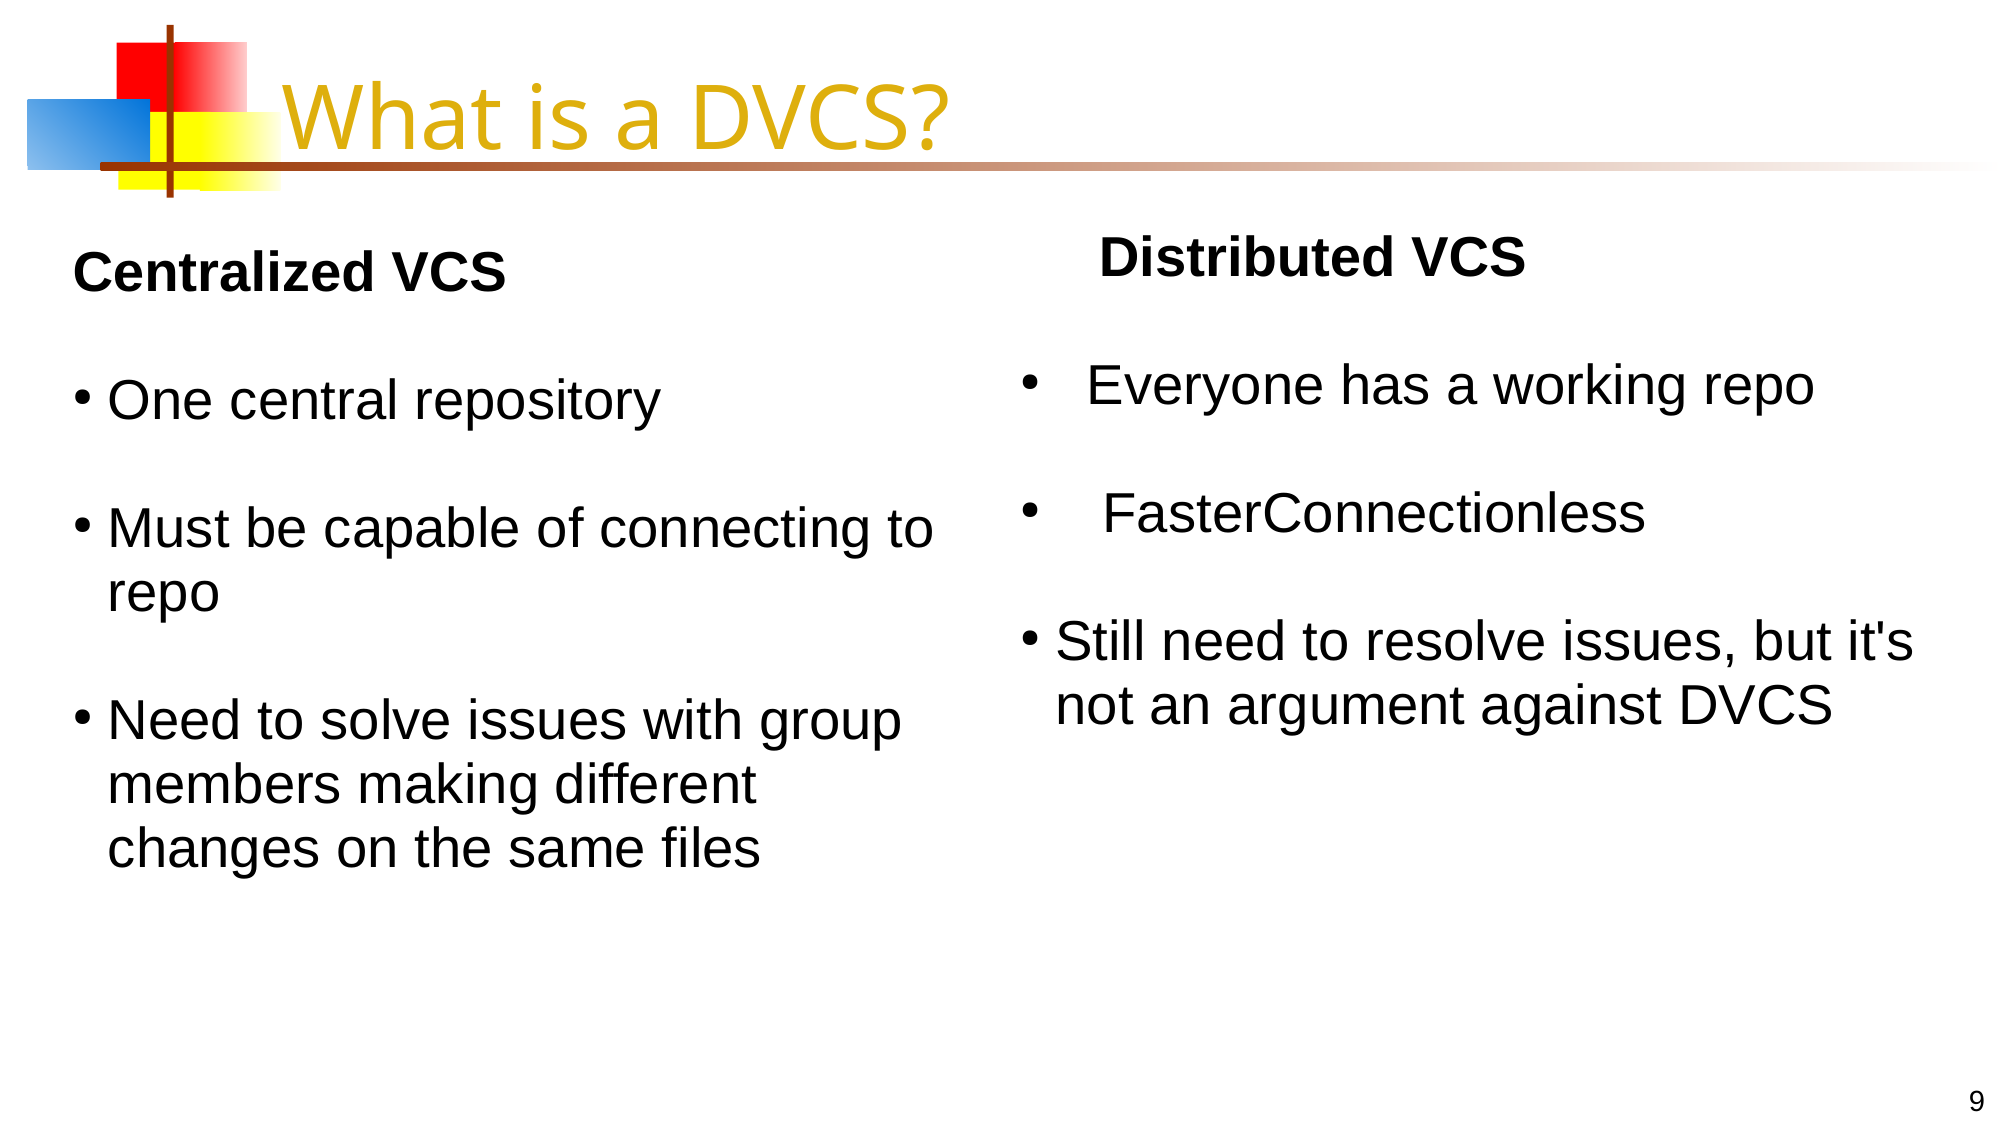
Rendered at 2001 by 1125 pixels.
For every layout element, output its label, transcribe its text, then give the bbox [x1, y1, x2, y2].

text_box [1583, 1049, 2000, 1125]
title What is a DVCS? [266, 37, 1972, 175]
list Centralized VCS One central repository Must be capable of connecting to repo Need to solve issues with group members making different changes on the same files [72, 239, 946, 1050]
list Distributed VCS Everyone has a working repo FasterConnectionless Still need to resolve issues, but it's not an argument against DVCS﻿ [1020, 224, 1923, 1035]
